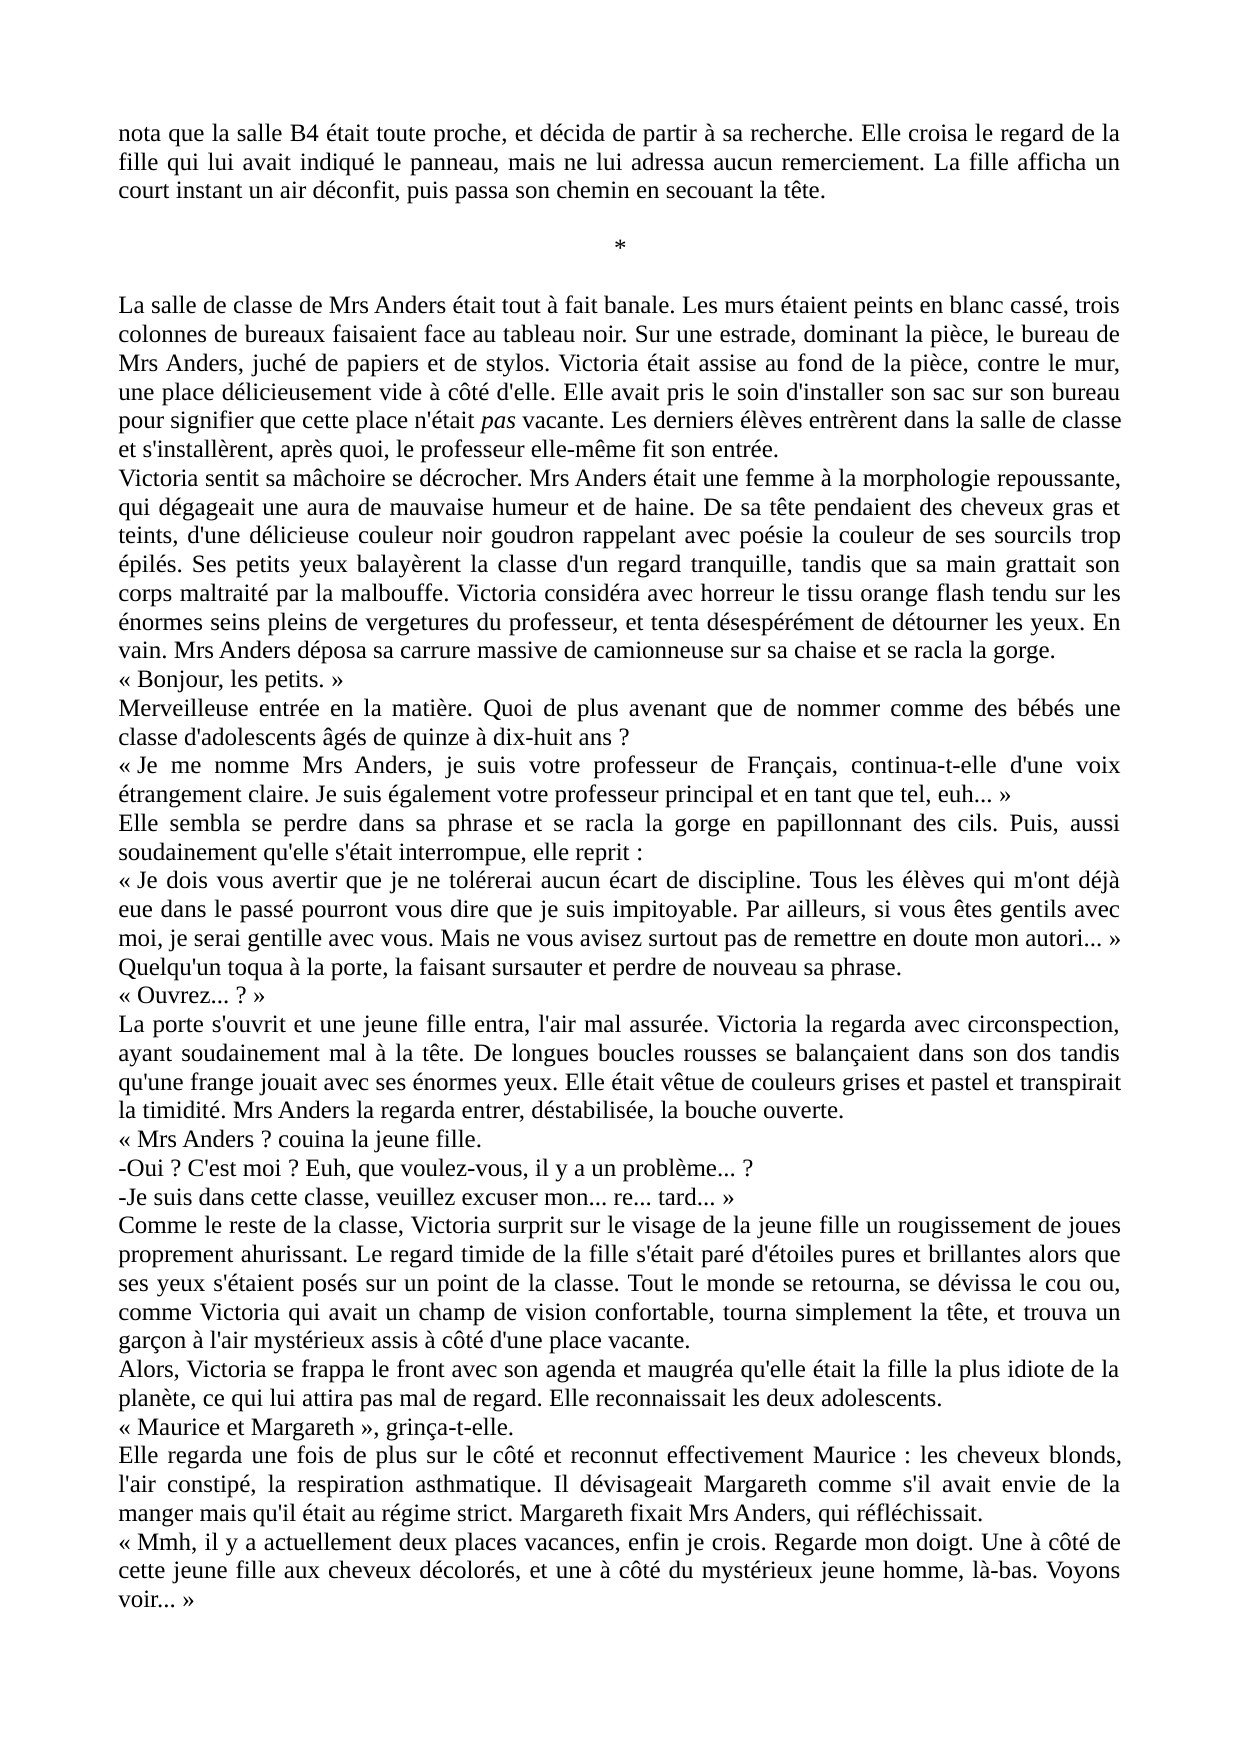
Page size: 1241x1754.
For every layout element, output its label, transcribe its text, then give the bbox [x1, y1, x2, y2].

text « Je me nomme Mrs Anders, je suis votre professeur de Français, continua-t-elle d'une voix étrangement claire. Je suis également votre professeur principal et en tant que tel, euh... » [118, 751, 1122, 808]
text nota que la salle B4 était toute proche, et décida de partir à sa recherche. Elle croisa le regard de la fille qui lui avait indiqué le panneau, mais ne lui adressa aucun remerciement. La fille afficha un court instant un air déconfit, puis passa son chemin en secouant la tête. [118, 118, 1122, 204]
text Alors, Victoria se frappa le front avec son agenda et maugréa qu'elle était la fille la plus idiote de la planète, ce qui lui attira pas mal de regard. Elle reconnaissait les deux adolescents. [118, 1354, 1122, 1412]
text Comme le reste de la classe, Victoria surprit sur le visage de la jeune fille un rougissement de joues proprement ahurissant. Le regard timide de la fille s'était paré d'étoiles pures et brillantes alors que ses yeux s'étaient posés sur un point de la classe. Tout le monde se retourna, se dévissa le cou ou, comme Victoria qui avait un champ de vision confortable, tourna simplement la tête, et trouva un garçon à l'air mystérieux assis à côté d'une place vacante. [118, 1211, 1122, 1354]
text « Mrs Anders ? couina la jeune fille. [118, 1124, 1122, 1153]
text La porte s'ouvrit et une jeune fille entra, l'air mal assurée. Victoria la regarda avec circonspection, ayant soudainement mal à la tête. De longues boucles rousses se balançaient dans son dos tandis qu'une frange jouait avec ses énormes yeux. Elle était vêtue de couleurs grises et pastel et transpirait la timidité. Mrs Anders la regarda entrer, déstabilisée, la bouche ouverte. [118, 1009, 1122, 1124]
text -Oui ? C'est moi ? Euh, que voulez-vous, il y a un problème... ? [118, 1153, 1122, 1182]
text « Ouvrez... ? » [118, 981, 1122, 1009]
text -Je suis dans cette classe, veuillez excuser mon... re... tard... » [118, 1182, 1122, 1211]
text * [118, 233, 1122, 262]
text Merveilleuse entrée en la matière. Quoi de plus avenant que de nommer comme des bébés une classe d'adolescents âgés de quinze à dix-huit ans ? [118, 693, 1122, 751]
text « Maurice et Margareth », grinça-t-elle. [118, 1412, 1122, 1441]
text Victoria sentit sa mâchoire se décrocher. Mrs Anders était une femme à la morphologie repoussante, qui dégageait une aura de mauvaise humeur et de haine. De sa tête pendaient des cheveux gras et teints, d'une délicieuse couleur noir goudron rappelant avec poésie la couleur de ses sourcils trop épilés. Ses petits yeux balayèrent la classe d'un regard tranquille, tandis que sa main grattait son corps maltraité par la malbouffe. Victoria considéra avec horreur le tissu orange flash tendu sur les énormes seins pleins de vergetures du professeur, et tenta désespérément de détourner les yeux. En vain. Mrs Anders déposa sa carrure massive de camionneuse sur sa chaise et se racla la gorge. [118, 463, 1122, 664]
text « Je dois vous avertir que je ne tolérerai aucun écart de discipline. Tous les élèves qui m'ont déjà eue dans le passé pourront vous dire que je suis impitoyable. Par ailleurs, si vous êtes gentils avec moi, je serai gentille avec vous. Mais ne vous avisez surtout pas de remettre en doute mon autori... » [118, 866, 1122, 952]
text Elle sembla se perdre dans sa phrase et se racla la gorge en papillonnant des cils. Puis, aussi soudainement qu'elle s'était interrompue, elle reprit : [118, 808, 1122, 866]
text La salle de classe de Mrs Anders était tout à fait banale. Les murs étaient peints en blanc cassé, trois colonnes de bureaux faisaient face au tableau noir. Sur une estrade, dominant la pièce, le bureau de Mrs Anders, juché de papiers et de stylos. Victoria était assise au fond de la pièce, contre le mur, une place délicieusement vide à côté d'elle. Elle avait pris le soin d'installer son sac sur son bureau pour signifier que cette place n'était pas vacante. Les derniers élèves entrèrent dans la salle de classe et s'installèrent, après quoi, le professeur elle-même fit son entrée. [118, 291, 1122, 463]
text « Mmh, il y a actuellement deux places vacances, enfin je crois. Regarde mon doigt. Une à côté de cette jeune fille aux cheveux décolorés, et une à côté du mystérieux jeune homme, là-bas. Voyons voir... » [118, 1527, 1122, 1613]
text Elle regarda une fois de plus sur le côté et reconnut effectivement Maurice : les cheveux blonds, l'air constipé, la respiration asthmatique. Il dévisageait Margareth comme s'il avait envie de la manger mais qu'il était au régime strict. Margareth fixait Mrs Anders, qui réfléchissait. [118, 1441, 1122, 1527]
text Quelqu'un toqua à la porte, la faisant sursauter et perdre de nouveau sa phrase. [118, 952, 1122, 981]
text « Bonjour, les petits. » [118, 664, 1122, 693]
